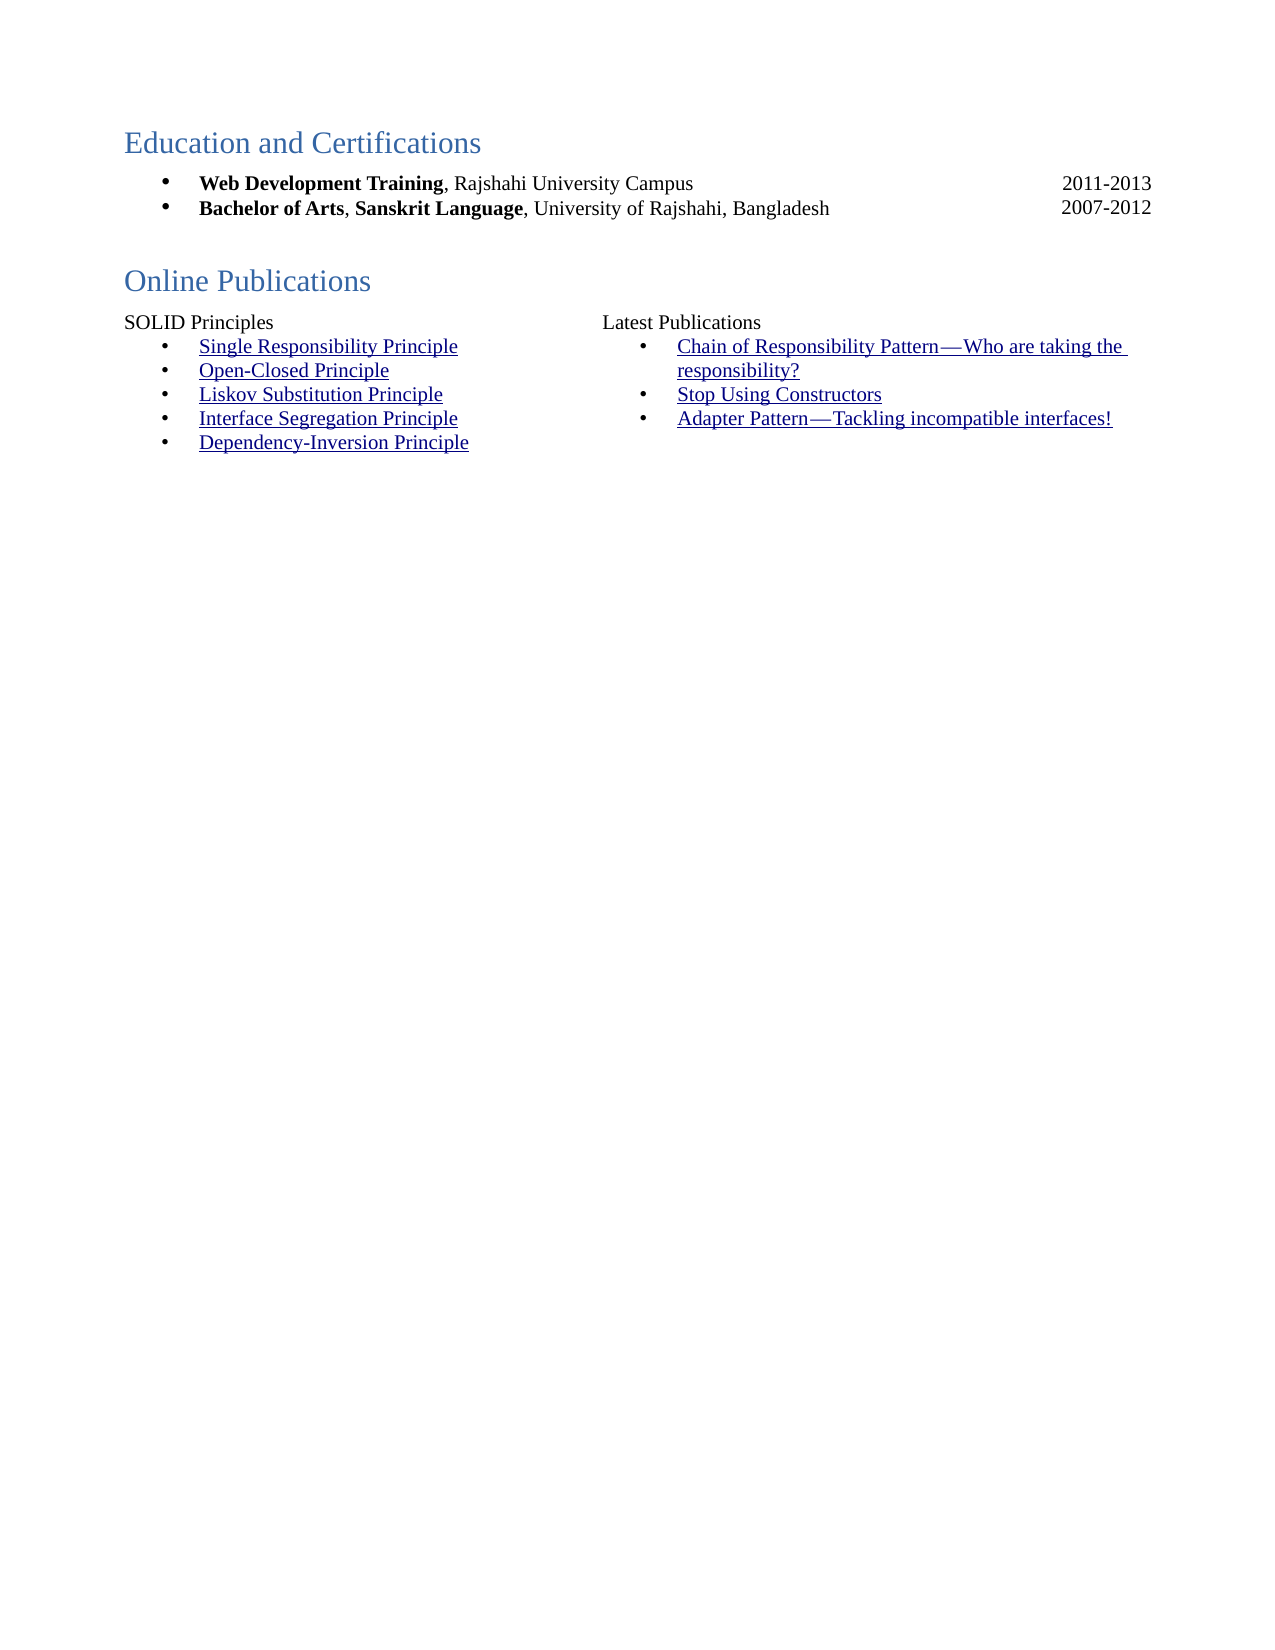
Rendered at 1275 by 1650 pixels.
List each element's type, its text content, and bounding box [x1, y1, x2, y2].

table_header 2011-2013 2007-2012 [887, 166, 1157, 227]
table_header SOLID Principles Single Responsibility Principle Open-Closed Principle Liskov Substitution Principle Interface Segregation Principle Dependency-Inversion Principle [118, 304, 596, 460]
table_header Online Publications [118, 257, 1157, 304]
table_header Education and Certifications [118, 118, 1157, 166]
table_header Latest Publications Chain of Responsibility Pattern — Who are taking the responsibility? Stop Using Constructors Adapter Pattern — Tackling incompatible interfaces! [596, 304, 1157, 460]
table_header Web Development Training, Rajshahi University Campus Bachelor of Arts, Sanskrit Language, University of Rajshahi, Bangladesh [118, 166, 887, 227]
